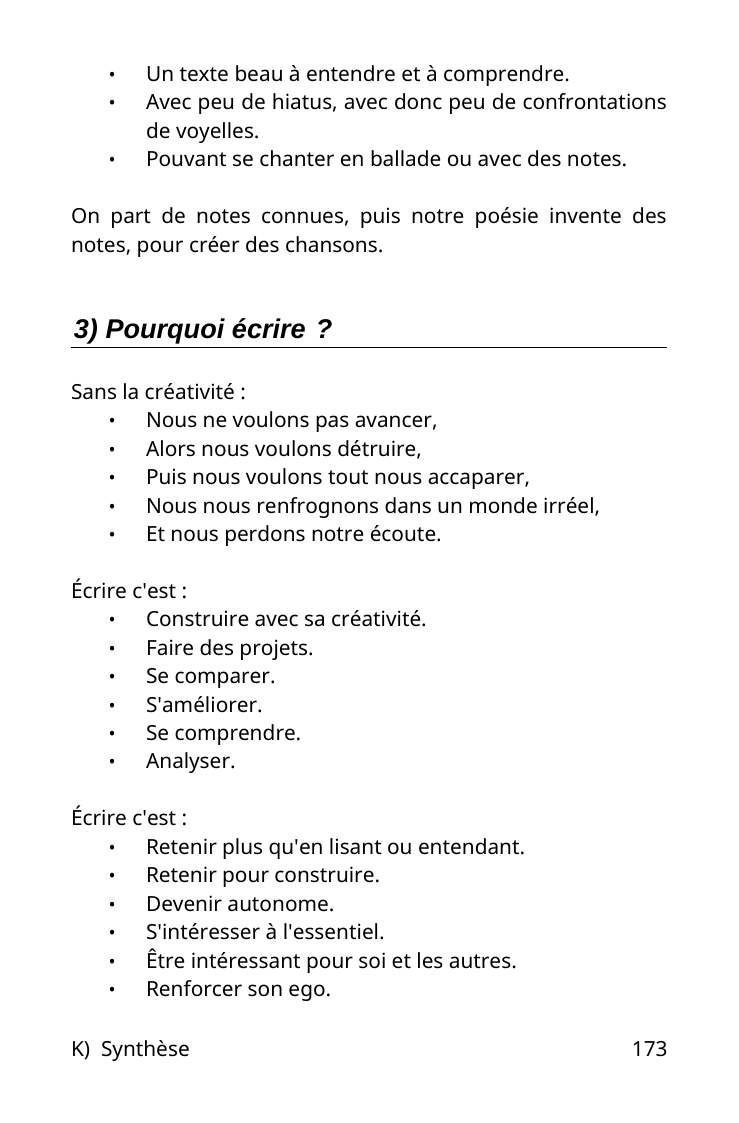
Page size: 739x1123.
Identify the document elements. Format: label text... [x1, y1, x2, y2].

list Avec peu de hiatus, avec donc peu de confrontations de voyelles. [108, 87, 667, 144]
list S'intéresser à l'essentiel. [108, 917, 667, 946]
list Un texte beau à entendre et à comprendre. [108, 59, 667, 87]
list Renforcer son ego. [108, 974, 667, 1003]
list Pouvant se chanter en ballade ou avec des notes. [108, 144, 667, 173]
list Retenir plus qu'en lisant ou entendant. [108, 832, 667, 860]
list Faire des projets. [108, 633, 667, 661]
list Se comparer. [108, 661, 667, 690]
text On part de notes connues, puis notre poésie invente des notes, pour créer des chansons. [71, 201, 667, 258]
list Être intéressant pour soi et les autres. [108, 946, 667, 974]
list Alors nous voulons détruire, [108, 434, 667, 462]
text Écrire c'est : [71, 576, 667, 604]
text Écrire c'est : [71, 803, 667, 832]
list Et nous perdons notre écoute. [108, 519, 667, 548]
list Puis nous voulons tout nous accaparer, [108, 462, 667, 491]
list Nous nous renfrognons dans un monde irréel, [108, 491, 667, 519]
list Se comprendre. [108, 718, 667, 747]
list Construire avec sa créativité. [108, 604, 667, 633]
subtitle Pourquoi écrire ? [71, 311, 667, 347]
list Nous ne voulons pas avancer, [108, 405, 667, 434]
list Analyser. [108, 747, 667, 775]
list Retenir pour construire. [108, 860, 667, 889]
text Sans la créativité : [71, 377, 667, 405]
list Devenir autonome. [108, 889, 667, 917]
list S'améliorer. [108, 690, 667, 718]
